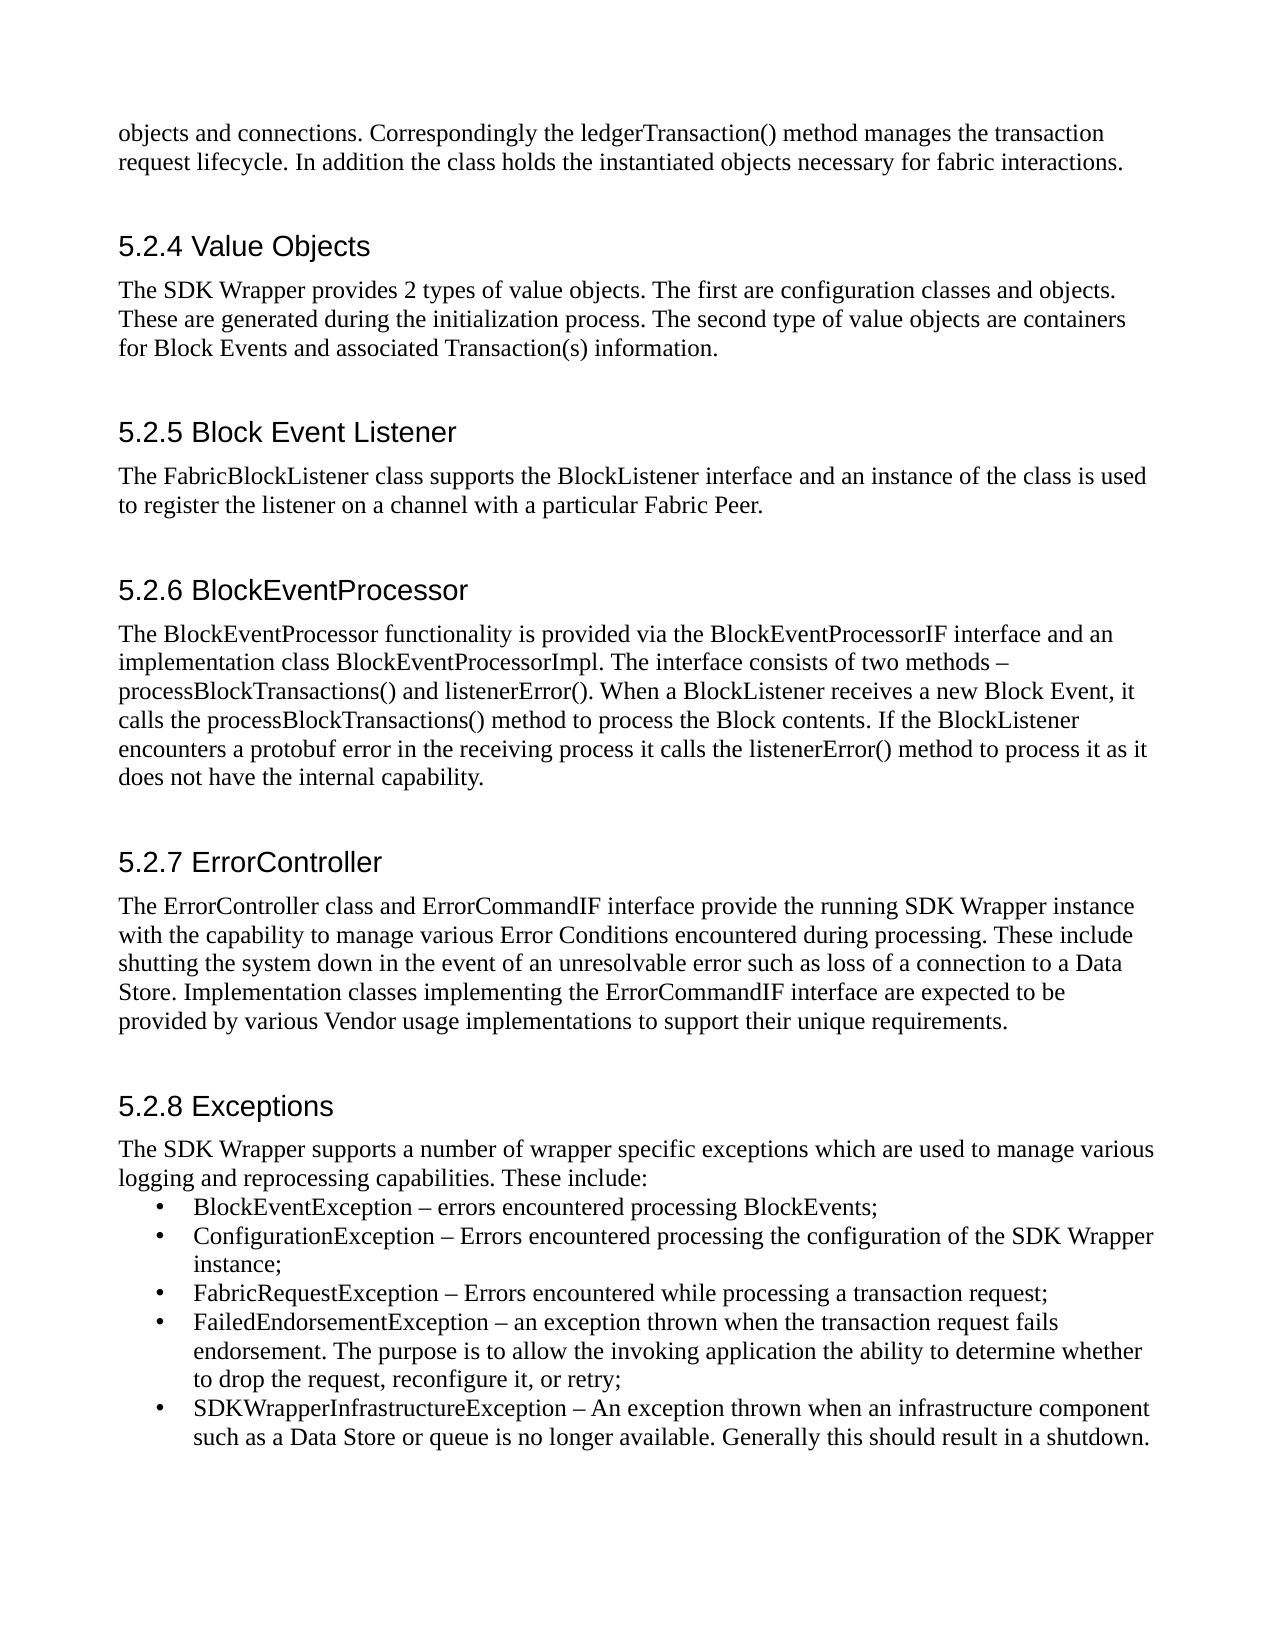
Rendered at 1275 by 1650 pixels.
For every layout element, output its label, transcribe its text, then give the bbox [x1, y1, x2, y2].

list SDKWrapperInfrastructureException – An exception thrown when an infrastructure component such as a Data Store or queue is no longer available. Generally this should result in a shutdown. [156, 1393, 1157, 1451]
subtitle Exceptions [118, 1088, 1157, 1122]
text The FabricBlockListener class supports the BlockListener interface and an instance of the class is used to register the listener on a channel with a particular Fabric Peer. [118, 461, 1157, 519]
subtitle ErrorController [118, 845, 1157, 878]
subtitle BlockEventProcessor [118, 573, 1157, 606]
subtitle Value Objects [118, 229, 1157, 263]
text The ErrorController class and ErrorCommandIF interface provide the running SDK Wrapper instance with the capability to manage various Error Conditions encountered during processing. These include shutting the system down in the event of an unresolvable error such as loss of a connection to a Data Store. Implementation classes implementing the ErrorCommandIF interface are expected to be provided by various Vendor usage implementations to support their unique requirements. [118, 891, 1157, 1035]
list BlockEventException – errors encountered processing BlockEvents; [156, 1192, 1157, 1221]
list FailedEndorsementException – an exception thrown when the transaction request fails endorsement. The purpose is to allow the invoking application the ability to determine whether to drop the request, reconfigure it, or retry; [156, 1307, 1157, 1393]
text The SDK Wrapper provides 2 types of value objects. The first are configuration classes and objects. These are generated during the initialization process. The second type of value objects are containers for Block Events and associated Transaction(s) information. [118, 275, 1157, 362]
text The SDK Wrapper supports a number of wrapper specific exceptions which are used to manage various logging and reprocessing capabilities. These include: [118, 1134, 1157, 1192]
subtitle Block Event Listener [118, 415, 1157, 449]
text objects and connections. Correspondingly the ledgerTransaction() method manages the transaction request lifecycle. In addition the class holds the instantiated objects necessary for fabric interactions. [118, 118, 1157, 176]
list FabricRequestException – Errors encountered while processing a transaction request; [156, 1278, 1157, 1307]
text The BlockEventProcessor functionality is provided via the BlockEventProcessorIF interface and an implementation class BlockEventProcessorImpl. The interface consists of two methods – processBlockTransactions() and listenerError(). When a BlockListener receives a new Block Event, it calls the processBlockTransactions() method to process the Block contents. If the BlockListener encounters a protobuf error in the receiving process it calls the listenerError() method to process it as it does not have the internal capability. [118, 619, 1157, 791]
list ConfigurationException – Errors encountered processing the configuration of the SDK Wrapper instance; [156, 1221, 1157, 1278]
